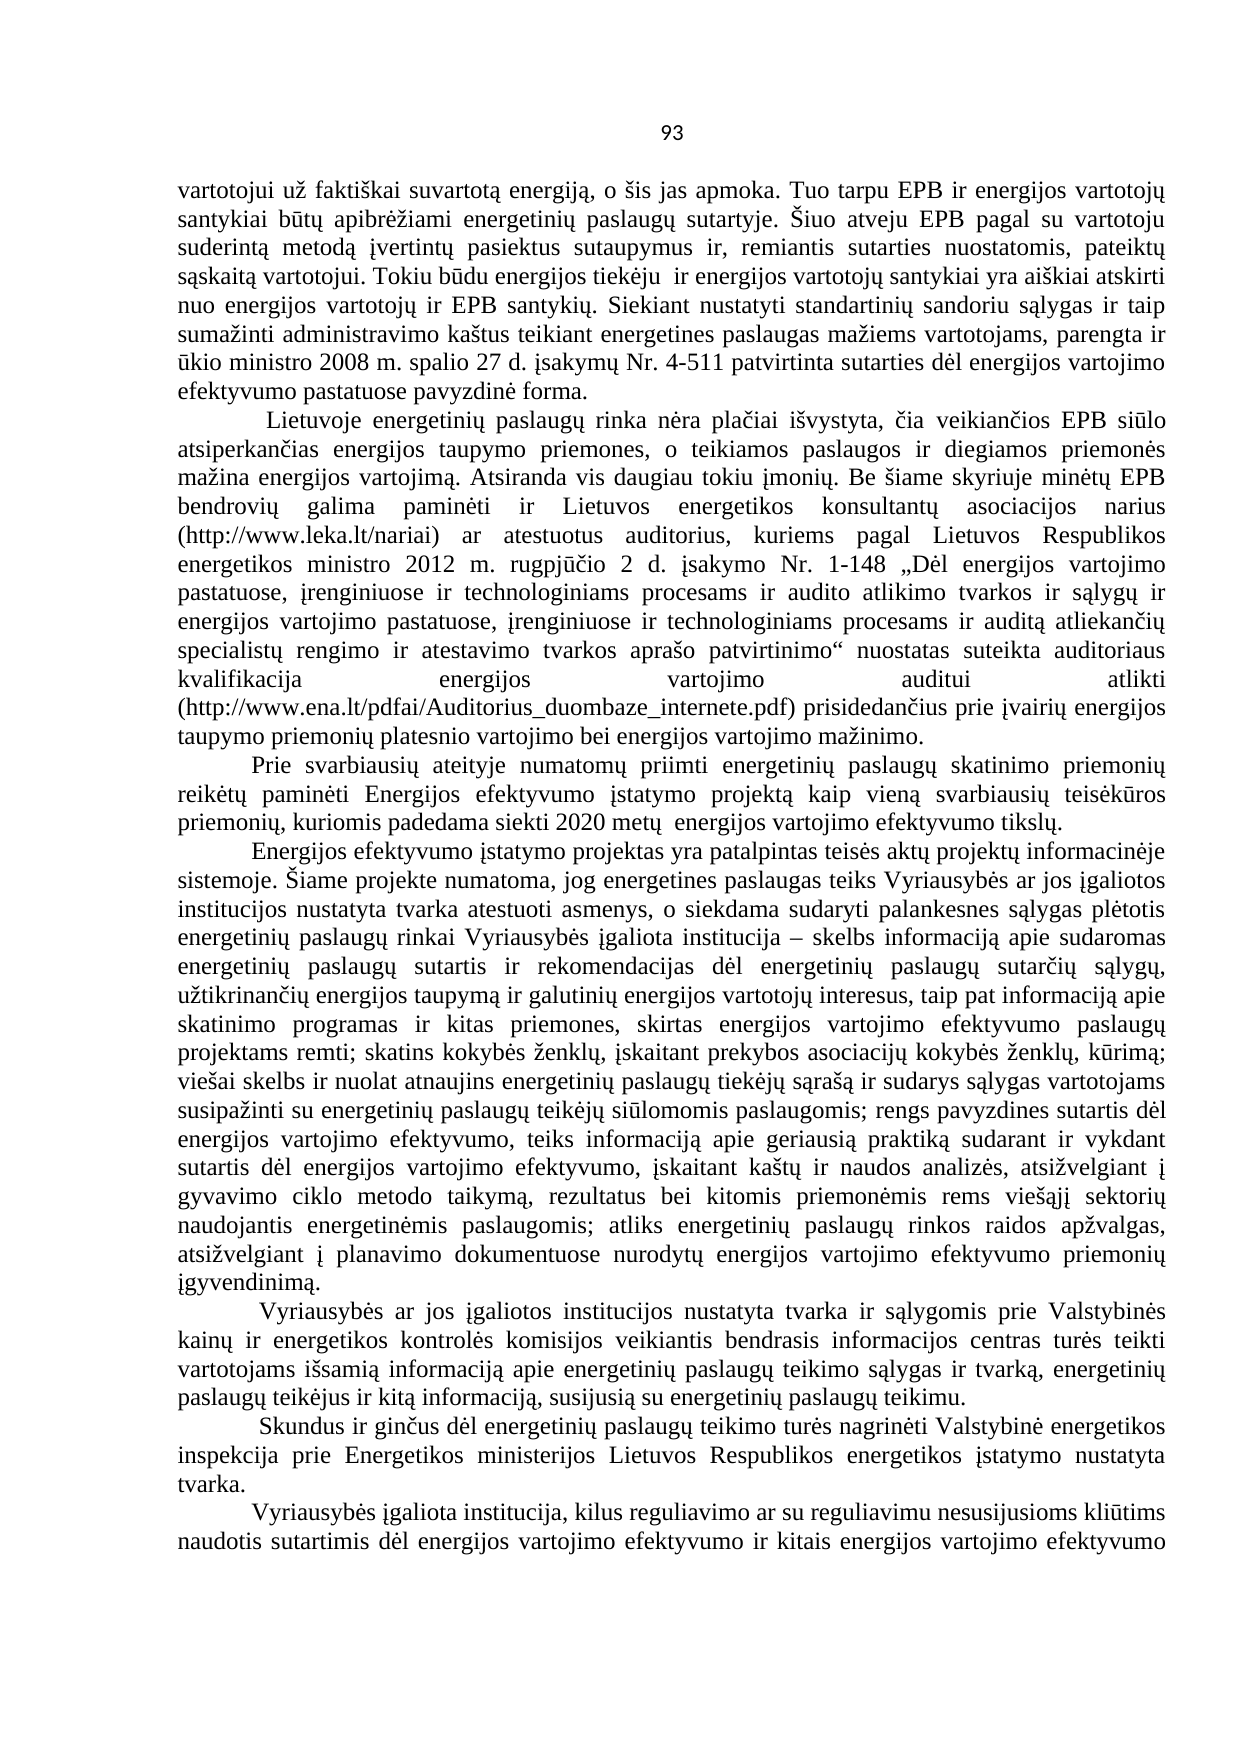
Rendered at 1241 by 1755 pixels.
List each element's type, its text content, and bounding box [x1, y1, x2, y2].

text Vyriausybės ar jos įgaliotos institucijos nustatyta tvarka ir sąlygomis prie Valstybinės kainų ir energetikos kontrolės komisijos veikiantis bendrasis informacijos centras turės teikti vartotojams išsamią informaciją apie energetinių paslaugų teikimo sąlygas ir tvarką, energetinių paslaugų teikėjus ir kitą informaciją, susijusią su energetinių paslaugų teikimu. [177, 1296, 1166, 1411]
text Prie svarbiausių ateityje numatomų priimti energetinių paslaugų skatinimo priemonių reikėtų paminėti Energijos efektyvumo įstatymo projektą kaip vieną svarbiausių teisėkūros priemonių, kuriomis padedama siekti 2020 metų energijos vartojimo efektyvumo tikslų. [177, 750, 1166, 836]
text Energijos efektyvumo įstatymo projektas yra patalpintas teisės aktų projektų informacinėje sistemoje. Šiame projekte numatoma, jog energetines paslaugas teiks Vyriausybės ar jos įgaliotos institucijos nustatyta tvarka atestuoti asmenys, o siekdama sudaryti palankesnes sąlygas plėtotis energetinių paslaugų rinkai Vyriausybės įgaliota institucija – skelbs informaciją apie sudaromas energetinių paslaugų sutartis ir rekomendacijas dėl energetinių paslaugų sutarčių sąlygų, užtikrinančių energijos taupymą ir galutinių energijos vartotojų interesus, taip pat informaciją apie skatinimo programas ir kitas priemones, skirtas energijos vartojimo efektyvumo paslaugų projektams remti; skatins kokybės ženklų, įskaitant prekybos asociacijų kokybės ženklų, kūrimą; viešai skelbs ir nuolat atnaujins energetinių paslaugų tiekėjų sąrašą ir sudarys sąlygas vartotojams susipažinti su energetinių paslaugų teikėjų siūlomomis paslaugomis; rengs pavyzdines sutartis dėl energijos vartojimo efektyvumo, teiks informaciją apie geriausią praktiką sudarant ir vykdant sutartis dėl energijos vartojimo efektyvumo, įskaitant kaštų ir naudos analizės, atsižvelgiant į gyvavimo ciklo metodo taikymą, rezultatus bei kitomis priemonėmis rems viešąjį sektorių naudojantis energetinėmis paslaugomis; atliks energetinių paslaugų rinkos raidos apžvalgas, atsižvelgiant į planavimo dokumentuose nurodytų energijos vartojimo efektyvumo priemonių įgyvendinimą. [177, 836, 1166, 1296]
text Lietuvoje energetinių paslaugų rinka nėra plačiai išvystyta, čia veikiančios EPB siūlo atsiperkančias energijos taupymo priemones, o teikiamos paslaugos ir diegiamos priemonės mažina energijos vartojimą. Atsiranda vis daugiau tokiu įmonių. Be šiame skyriuje minėtų EPB bendrovių galima paminėti ir Lietuvos energetikos konsultantų asociacijos narius (http://www.leka.lt/nariai) ar atestuotus auditorius, kuriems pagal Lietuvos Respublikos energetikos ministro 2012 m. rugpjūčio 2 d. įsakymo Nr. 1-148 „Dėl energijos vartojimo pastatuose, įrenginiuose ir technologiniams procesams ir audito atlikimo tvarkos ir sąlygų ir energijos vartojimo pastatuose, įrenginiuose ir technologiniams procesams ir auditą atliekančių specialistų rengimo ir atestavimo tvarkos aprašo patvirtinimo“ nuostatas suteikta auditoriaus kvalifikacija energijos vartojimo auditui atlikti (http://www.ena.lt/pdfai/Auditorius_duombaze_internete.pdf) prisidedančius prie įvairių energijos taupymo priemonių platesnio vartojimo bei energijos vartojimo mažinimo. [177, 405, 1166, 750]
text vartotojui už faktiškai suvartotą energiją, o šis jas apmoka. Tuo tarpu EPB ir energijos vartotojų santykiai būtų apibrėžiami energetinių paslaugų sutartyje. Šiuo atveju EPB pagal su vartotoju suderintą metodą įvertintų pasiektus sutaupymus ir, remiantis sutarties nuostatomis, pateiktų sąskaitą vartotojui. Tokiu būdu energijos tiekėju ir energijos vartotojų santykiai yra aiškiai atskirti nuo energijos vartotojų ir EPB santykių. Siekiant nustatyti standartinių sandoriu sąlygas ir taip sumažinti administravimo kaštus teikiant energetines paslaugas mažiems vartotojams, parengta ir ūkio ministro 2008 m. spalio 27 d. įsakymų Nr. 4-511 patvirtinta sutarties dėl energijos vartojimo efektyvumo pastatuose pavyzdinė forma. [177, 175, 1166, 405]
text Skundus ir ginčus dėl energetinių paslaugų teikimo turės nagrinėti Valstybinė energetikos inspekcija prie Energetikos ministerijos Lietuvos Respublikos energetikos įstatymo nustatyta tvarka. [177, 1411, 1166, 1497]
text Vyriausybės įgaliota institucija, kilus reguliavimo ar su reguliavimu nesusijusioms kliūtims naudotis sutartimis dėl energijos vartojimo efektyvumo ir kitais energijos vartojimo efektyvumo [177, 1497, 1166, 1555]
